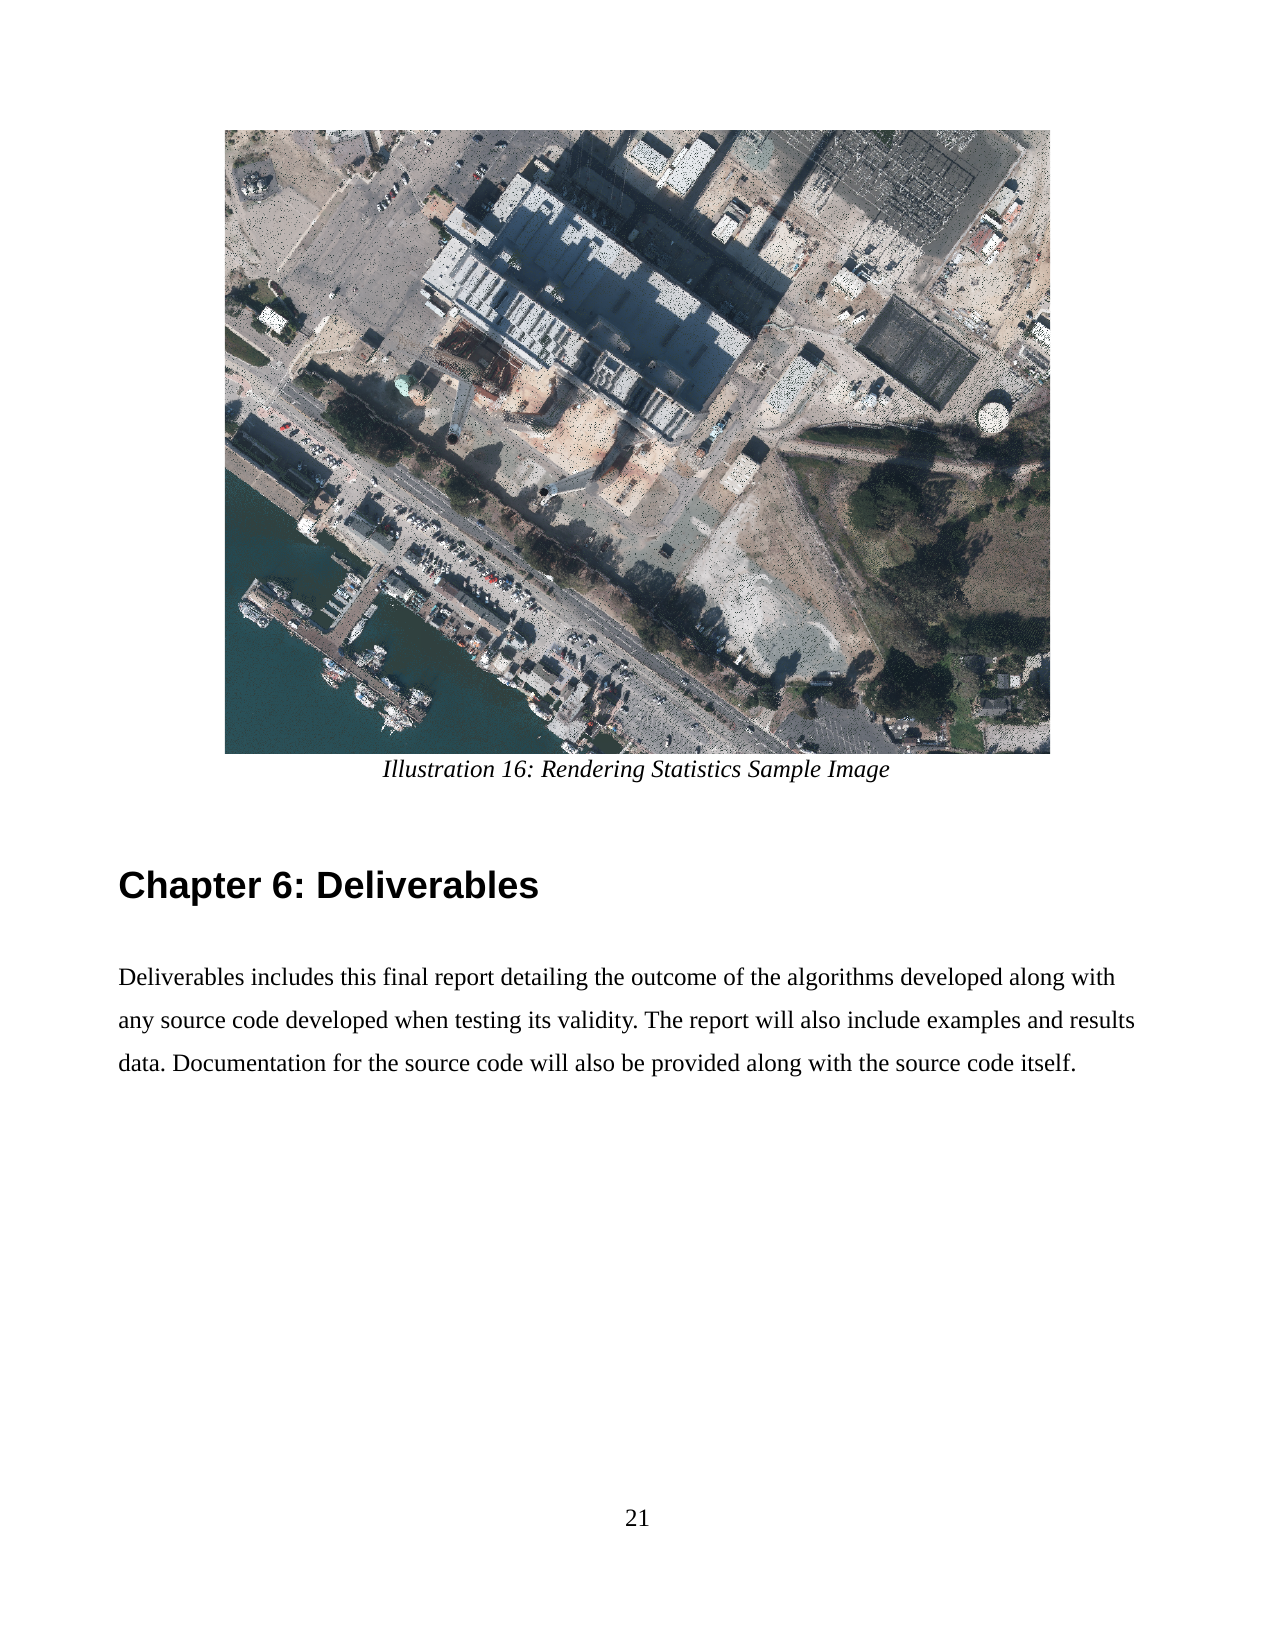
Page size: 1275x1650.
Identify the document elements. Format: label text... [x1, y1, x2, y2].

text Deliverables includes this final report detailing the outcome of the algorithms developed along with any source code developed when testing its validity. The report will also include examples and results data. Documentation for the source code will also be provided along with the source code itself. [118, 962, 1157, 1077]
text Illustration 16: Rendering Statistics Sample Image [225, 754, 1050, 783]
picture [224, 130, 1051, 754]
subtitle Chapter 6: Deliverables [118, 862, 1157, 906]
